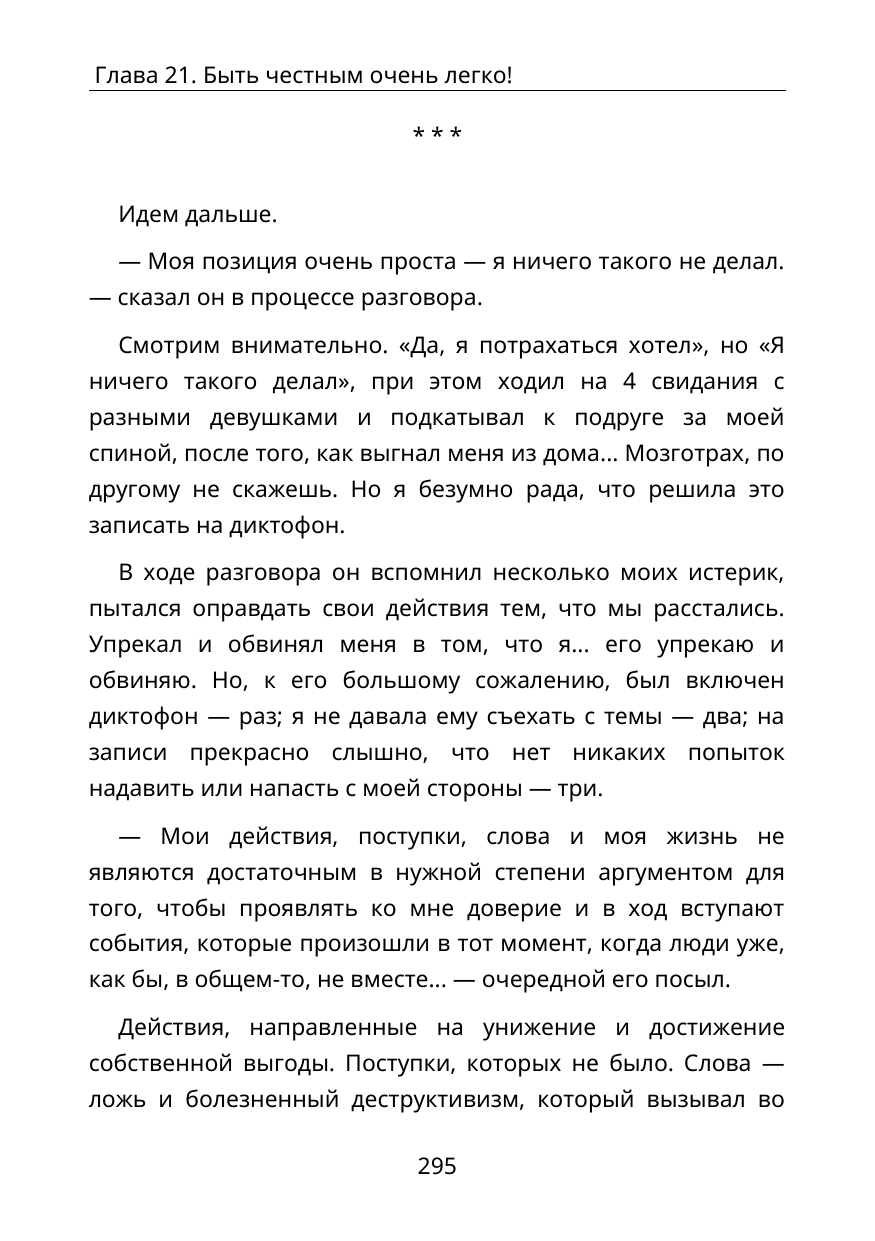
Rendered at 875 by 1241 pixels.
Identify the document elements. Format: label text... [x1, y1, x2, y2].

text Действия, направленные на унижение и достижение собственной выгоды. Поступки, которых не было. Слова — ложь и болезненный деструктивизм, который вызывал во [88, 1011, 786, 1114]
subtitle * * * [88, 120, 786, 151]
text В ходе разговора он вспомнил несколько моих истерик, пытался оправдать свои действия тем, что мы расстались. Упрекал и обвинял меня в том, что я... его упрекаю и обвиняю. Но, к его большому сожалению, был включен диктофон — раз; я не давала ему съехать с темы — два; на записи прекрасно слышно, что нет никаких попыток надавить или напасть с моей стороны — три. [88, 556, 786, 803]
text Идем дальше. [88, 197, 786, 229]
text Смотрим внимательно. «Да, я потрахаться хотел», но «Я ничего такого делал», при этом ходил на 4 свидания с разными девушками и подкатывал к подруге за моей спиной, после того, как выгнал меня из дома... Мозготрах, по другому не скажешь. Но я безумно рада, что решила это записать на диктофон. [88, 329, 786, 540]
text — Мои действия, поступки, слова и моя жизнь не являются достаточным в нужной степени аргументом для того, чтобы проявлять ко мне доверие и в ход вступают события, которые произошли в тот момент, когда люди уже, как бы, в общем-то, не вместе... — очередной его посыл. [88, 819, 786, 994]
text — Моя позиция очень проста — я ничего такого не делал. — сказал он в процессе разговора. [88, 245, 786, 312]
